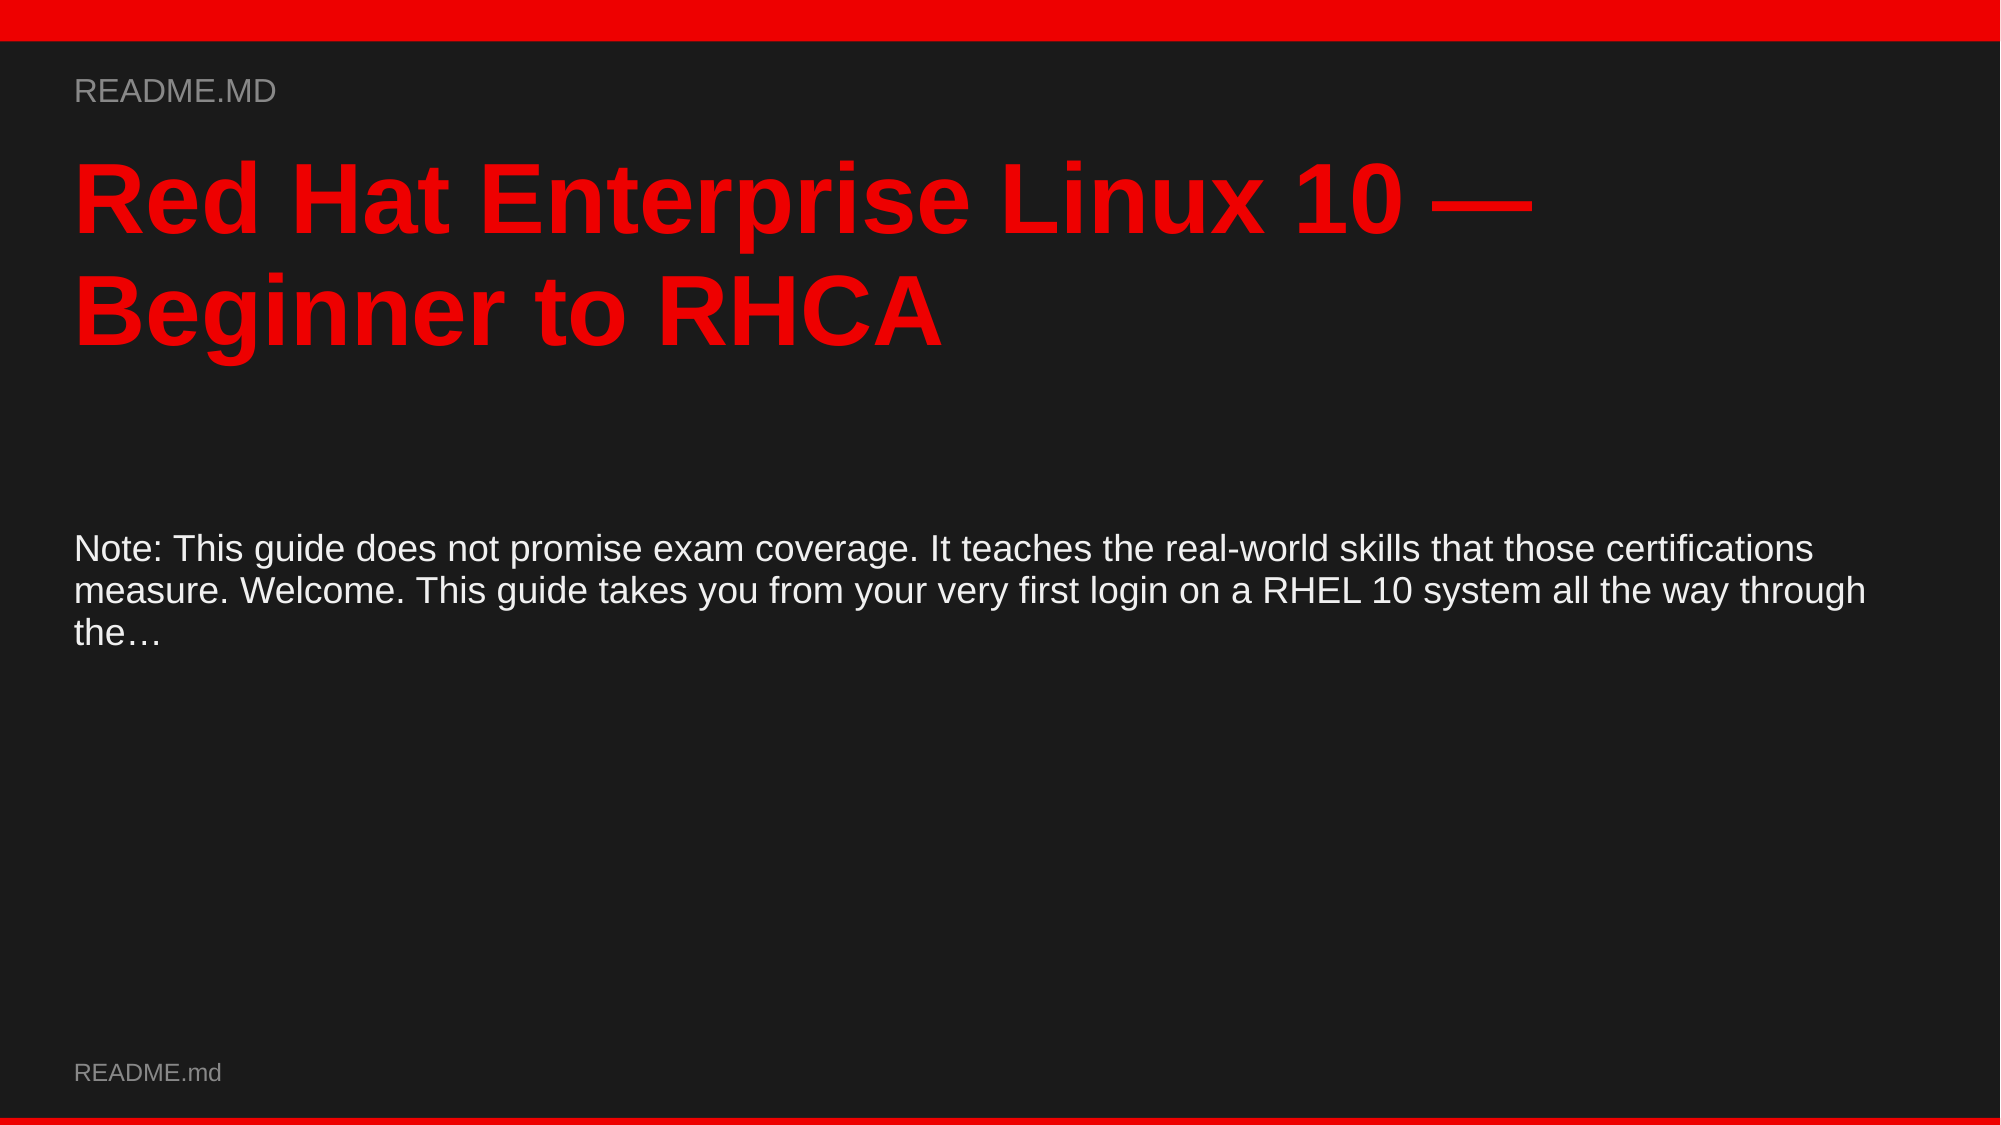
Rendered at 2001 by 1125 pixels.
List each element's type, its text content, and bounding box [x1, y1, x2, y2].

text_box README.md [59, 1051, 1942, 1093]
text_box [0, 1117, 2001, 1125]
text_box README.MD [59, 64, 1942, 119]
text_box [0, 0, 2001, 42]
text_box Red Hat Enterprise Linux 10 — Beginner to RHCA [59, 135, 1942, 461]
text_box Note: This guide does not promise exam coverage. It teaches the real-world skills that those certifications measure. Welcome. This guide takes you from your very first login on a RHEL 10 system all the way through the… [59, 519, 1942, 727]
